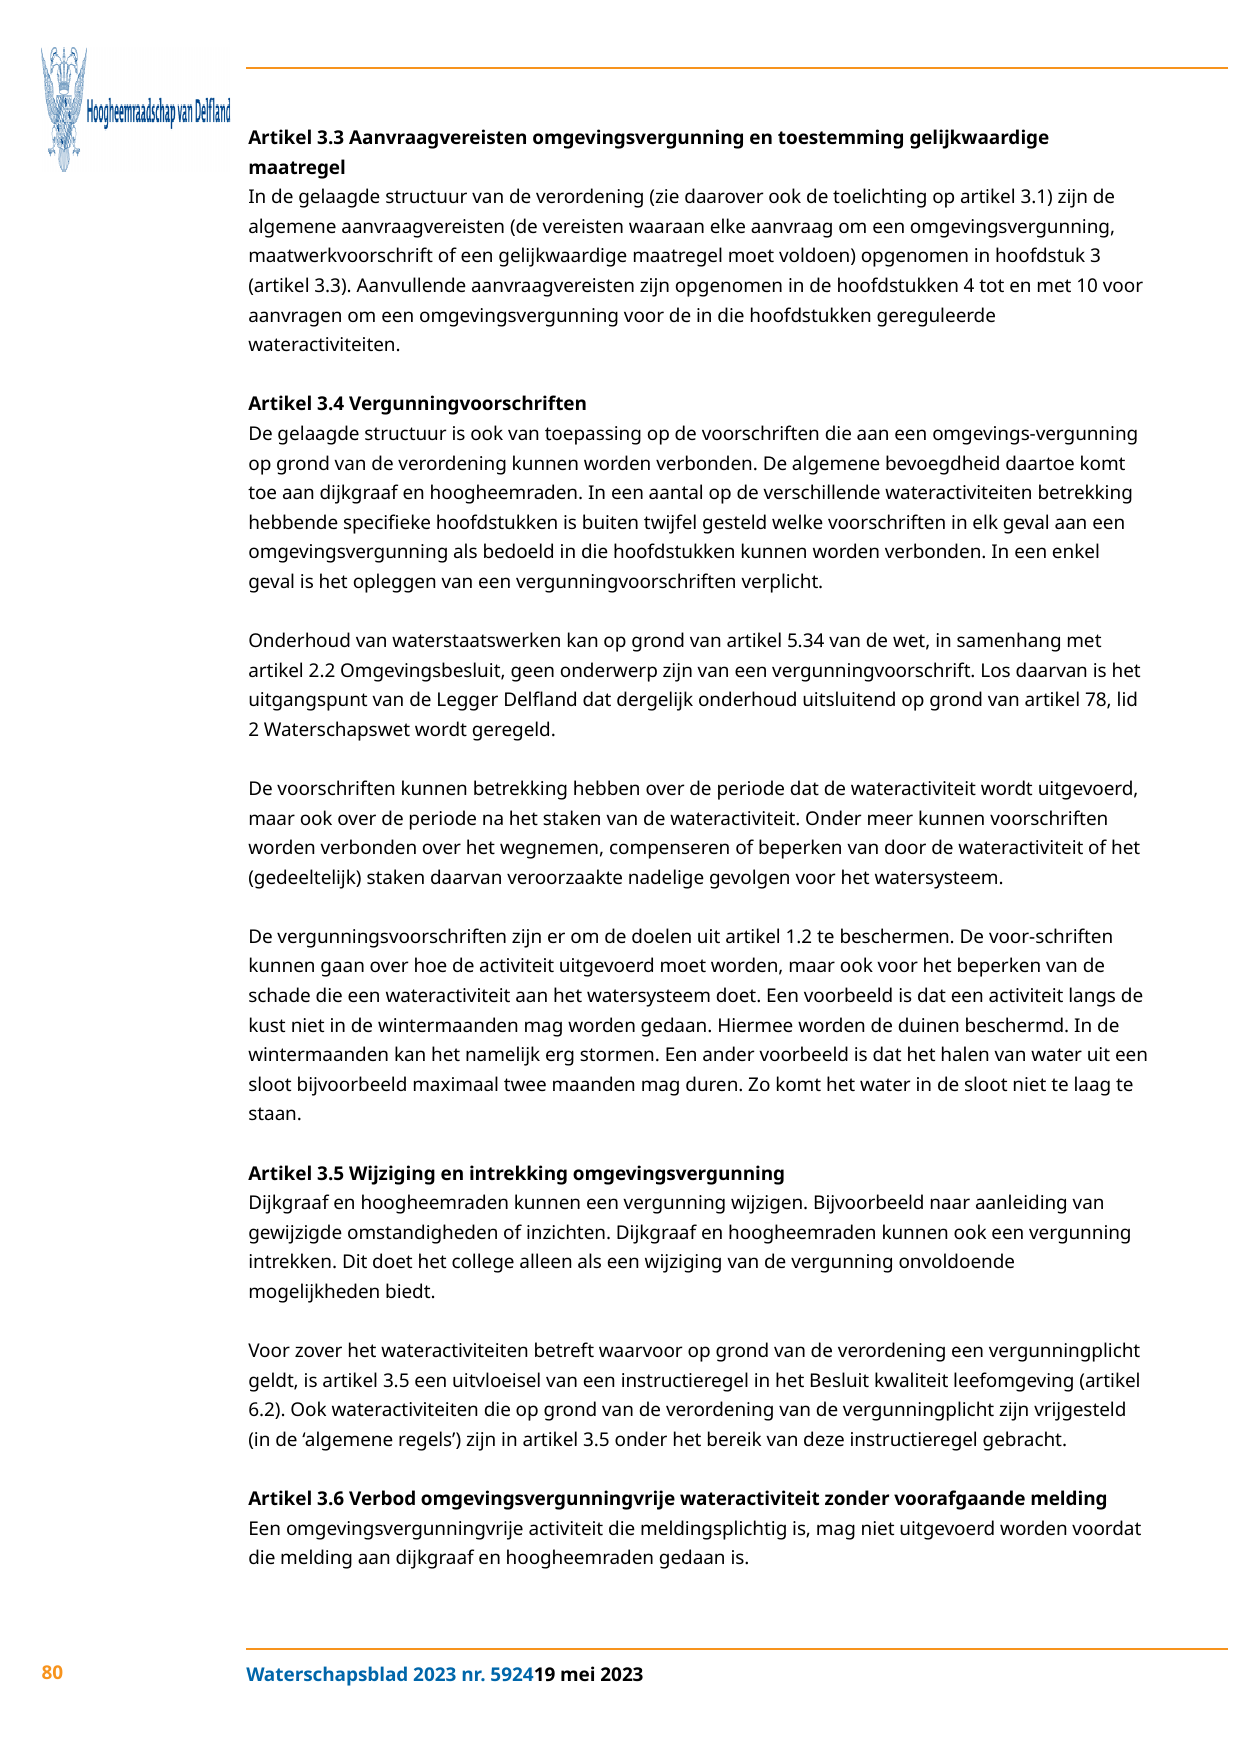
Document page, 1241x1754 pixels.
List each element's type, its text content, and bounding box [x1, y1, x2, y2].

text Artikel 3.4 Vergunningvoorschriften [248, 391, 1152, 416]
text Dijkgraaf en hoogheemraden kunnen een vergunning wijzigen. Bijvoorbeeld naar aanleiding van gewijzigde omstandigheden of inzichten. Dijkgraaf en hoogheemraden kunnen ook een vergunning intrekken. Dit doet het college alleen als een wijziging van de vergunning onvoldoende mogelijkheden biedt. [248, 1189, 1152, 1304]
picture [41, 47, 231, 172]
text Artikel 3.5 Wijziging en intrekking omgevingsvergunning [248, 1160, 1152, 1186]
text Een omgevingsvergunningvrije activiteit die meldingsplichtig is, mag niet uitgevoerd worden voordat die melding aan dijkgraaf en hoogheemraden gedaan is. [248, 1515, 1152, 1570]
text Voor zover het wateractiviteiten betreft waarvoor op grond van de verordening een vergunningplicht geldt, is artikel 3.5 een uitvloeisel van een instructieregel in het Besluit kwaliteit leefomgeving (artikel 6.2). Ook wateractiviteiten die op grond van de verordening van de vergunningplicht zijn vrijgesteld (in de ‘algemene regels’) zijn in artikel 3.5 onder het bereik van deze instructieregel gebracht. [248, 1337, 1152, 1452]
text In de gelaagde structuur van de verordening (zie daarover ook de toelichting op artikel 3.1) zijn de algemene aanvraagvereisten (de vereisten waaraan elke aanvraag om een omgevingsvergunning, maatwerkvoorschrift of een gelijkwaardige maatregel moet voldoen) opgenomen in hoofdstuk 3 (artikel 3.3). Aanvullende aanvraagvereisten zijn opgenomen in de hoofdstukken 4 tot en met 10 voor aanvragen om een omgevingsvergunning voor de in die hoofdstukken gereguleerde wateractiviteiten. [248, 183, 1152, 357]
text Artikel 3.6 Verbod omgevingsvergunningvrije wateractiviteit zonder voorafgaande melding [248, 1485, 1152, 1511]
text De vergunningsvoorschriften zijn er om de doelen uit artikel 1.2 te beschermen. De voor-schriften kunnen gaan over hoe de activiteit uitgevoerd moet worden, maar ook voor het beperken van de schade die een wateractiviteit aan het watersysteem doet. Een voorbeeld is dat een activiteit langs de kust niet in de wintermaanden mag worden gedaan. Hiermee worden de duinen beschermd. In de wintermaanden kan het namelijk erg stormen. Een ander voorbeeld is dat het halen van water uit een sloot bijvoorbeeld maximaal twee maanden mag duren. Zo komt het water in de sloot niet te laag te staan. [248, 923, 1152, 1126]
text De gelaagde structuur is ook van toepassing op de voorschriften die aan een omgevings-vergunning op grond van de verordening kunnen worden verbonden. De algemene bevoegdheid daartoe komt toe aan dijkgraaf en hoogheemraden. In een aantal op de verschillende wateractiviteiten betrekking hebbende specifieke hoofdstukken is buiten twijfel gesteld welke voorschriften in elk geval aan een omgevingsvergunning als bedoeld in die hoofdstukken kunnen worden verbonden. In een enkel geval is het opleggen van een vergunningvoorschriften verplicht. [248, 420, 1152, 594]
text Artikel 3.3 Aanvraagvereisten omgevingsvergunning en toestemming gelijkwaardige maatregel [248, 124, 1152, 180]
text Onderhoud van waterstaatswerken kan op grond van artikel 5.34 van de wet, in samenhang met artikel 2.2 Omgevingsbesluit, geen onderwerp zijn van een vergunningvoorschrift. Los daarvan is het uitgangspunt van de Legger Delfland dat dergelijk onderhoud uitsluitend op grond van artikel 78, lid 2 Waterschapswet wordt geregeld. [248, 627, 1152, 742]
text De voorschriften kunnen betrekking hebben over de periode dat de wateractiviteit wordt uitgevoerd, maar ook over de periode na het staken van de wateractiviteit. Onder meer kunnen voorschriften worden verbonden over het wegnemen, compenseren of beperken van door de wateractiviteit of het (gedeeltelijk) staken daarvan veroorzaakte nadelige gevolgen voor het watersysteem. [248, 775, 1152, 890]
